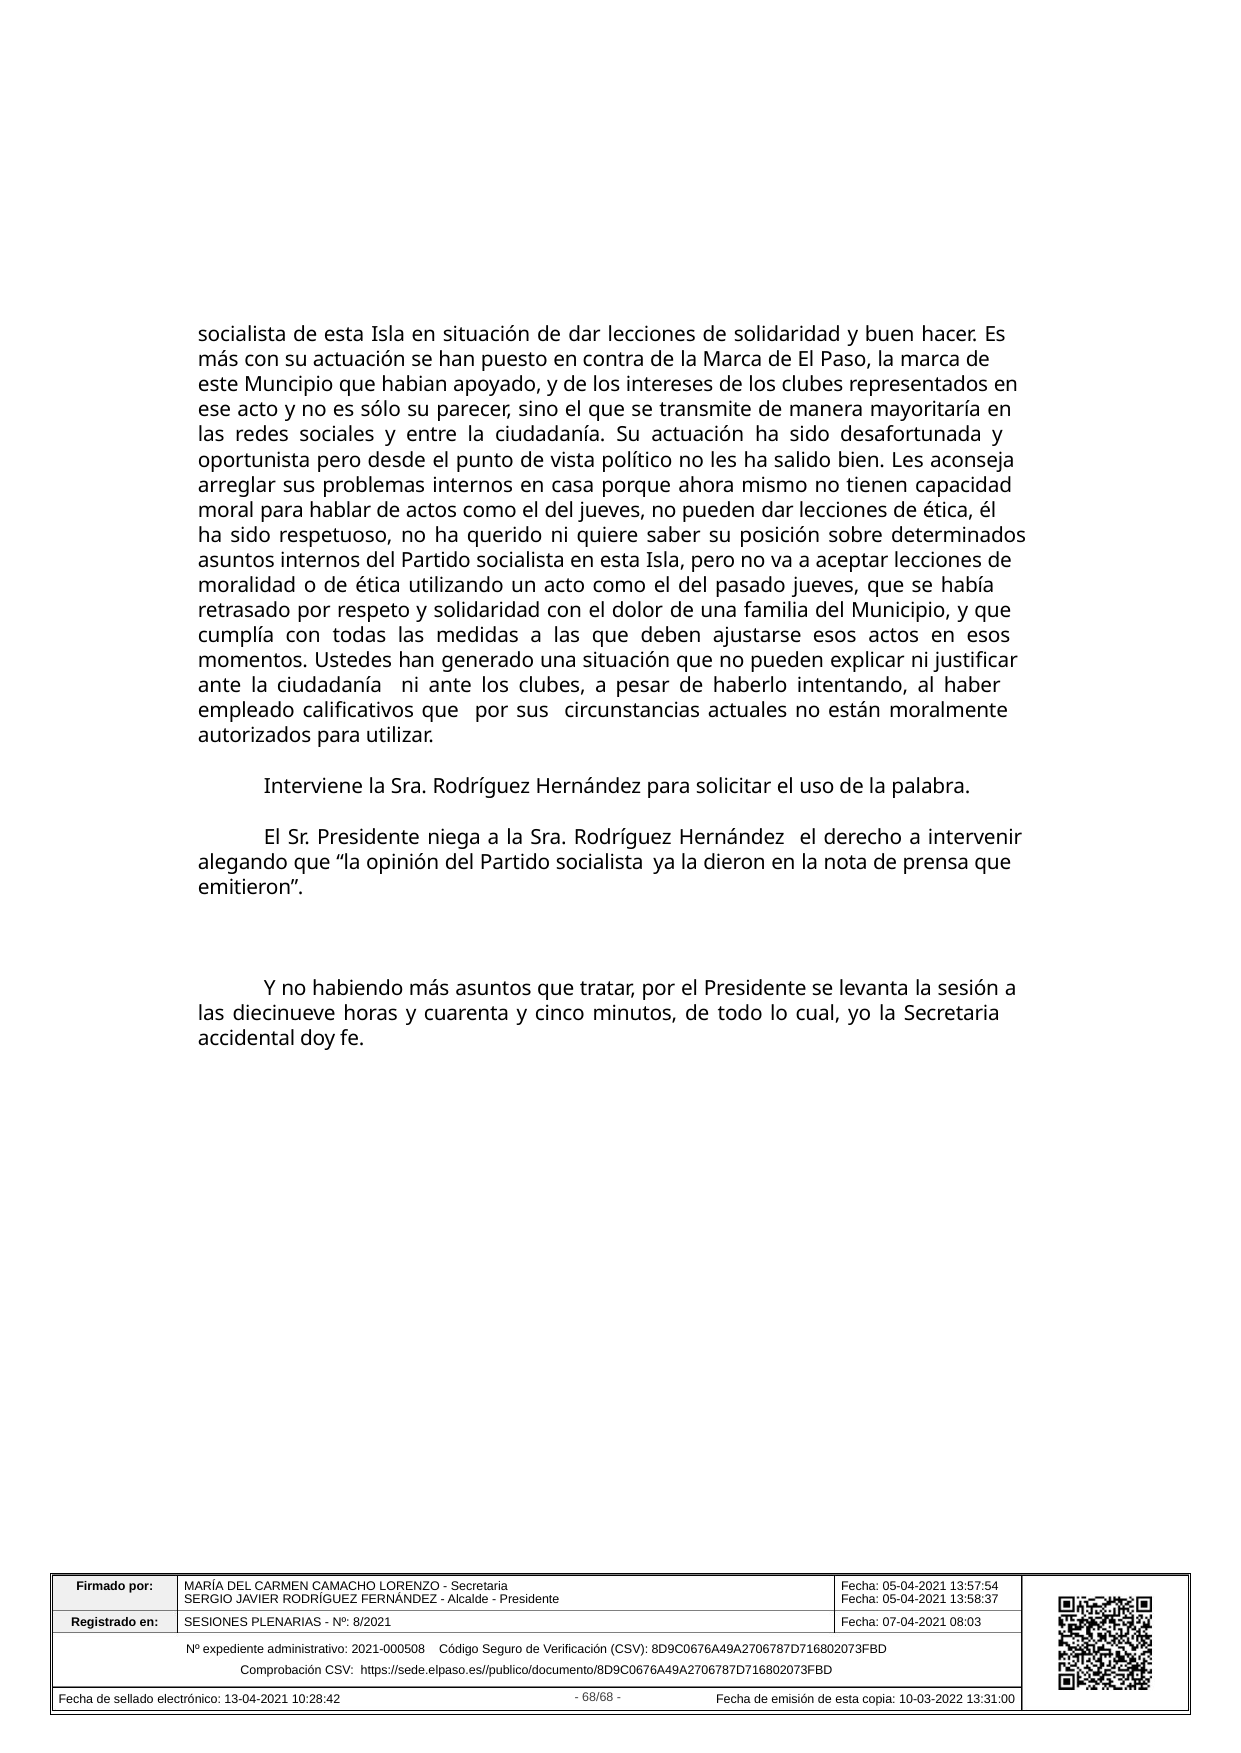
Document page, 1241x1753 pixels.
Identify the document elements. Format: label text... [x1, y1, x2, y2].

text más con su actuación se han puesto en contra de la Marca de El Paso, la marca de [198, 347, 1068, 371]
text ese acto y no es sólo su parecer, sino el que se transmite de manera mayoritaría en [198, 397, 1068, 422]
text Comprobación CSV: https://sede.elpaso.es//publico/documento/8D9C0676A49A2706787D716802073FBD [240, 1663, 913, 1677]
text oportunista pero desde el punto de vista político no les ha salido bien. Les aconseja [198, 447, 1068, 472]
text Fecha de emisión de esta copia: 10-03-2022 13:31:00 [716, 1692, 1040, 1706]
text SESIONES PLENARIAS - Nº: 8/2021 [184, 1615, 416, 1629]
text accidental doy fe. [198, 1026, 1068, 1050]
text El Sr. Presidente niega a la Sra. Rodríguez Hernández el derecho a intervenir [264, 825, 1068, 849]
text SERGIO JAVIER RODRÍGUEZ FERNÁNDEZ - Alcalde - Presidente [184, 1593, 586, 1607]
text MARÍA DEL CARMEN CAMACHO LORENZO - Secretaria [184, 1579, 586, 1593]
text ante la ciudadanía ni ante los clubes, a pesar de haberlo intentando, al haber [198, 673, 1068, 698]
text Fecha: 07-04-2021 08:03 [841, 1615, 1002, 1629]
text Fecha de sellado electrónico: 13-04-2021 10:28:42 [58, 1692, 365, 1706]
text emitieron”. [198, 875, 1068, 899]
text las redes sociales y entre la ciudadanía. Su actuación ha sido desafortunada y [198, 422, 1068, 447]
text autorizados para utilizar. [198, 723, 1068, 748]
text este Muncipio que habian apoyado, y de los intereses de los clubes representados en [198, 372, 1068, 397]
text las diecinueve horas y cuarenta y cinco minutos, de todo lo cual, yo la Secretaria [198, 1000, 1068, 1025]
text momentos. Ustedes han generado una situación que no pueden explicar ni justificar [198, 648, 1068, 673]
text Registrado en: [71, 1615, 177, 1629]
text socialista de esta Isla en situación de dar lecciones de solidaridad y buen hacer. Es [198, 322, 1068, 346]
picture [51, 1574, 1190, 1714]
text arreglar sus problemas internos en casa porque ahora mismo no tienen capacidad [198, 472, 1068, 497]
text asuntos internos del Partido socialista en esta Isla, pero no va a aceptar lecciones de [198, 548, 1068, 572]
text - 68/68 - [574, 1691, 640, 1705]
text retrasado por respeto y solidaridad con el dolor de una familia del Municipio, y que [198, 598, 1068, 622]
text Fecha: 05-04-2021 13:58:37 [841, 1593, 1022, 1607]
text empleado calificativos que por sus circunstancias actuales no están moralmente [198, 698, 1068, 723]
text moral para hablar de actos como el del jueves, no pueden dar lecciones de ética, él [198, 497, 1068, 522]
text ha sido respetuoso, no ha querido ni quiere saber su posición sobre determinados [198, 523, 1068, 547]
text Y no habiendo más asuntos que tratar, por el Presidente se levanta la sesión a [264, 975, 1068, 1000]
text Nº expediente administrativo: 2021-000508 Código Seguro de Verificación (CSV): 8D9C0676A49A2706787D716802073FBD [186, 1642, 913, 1656]
text Fecha: 05-04-2021 13:57:54 [841, 1579, 1022, 1593]
text moralidad o de ética utilizando un acto como el del pasado jueves, que se había [198, 573, 1068, 597]
text Firmado por: [76, 1579, 172, 1593]
text cumplía con todas las medidas a las que deben ajustarse esos actos en esos [198, 623, 1068, 647]
text Interviene la Sra. Rodríguez Hernández para solicitar el uso de la palabra. [264, 774, 1016, 799]
text alegando que “la opinión del Partido socialista ya la dieron en la nota de prensa que [198, 850, 1068, 874]
